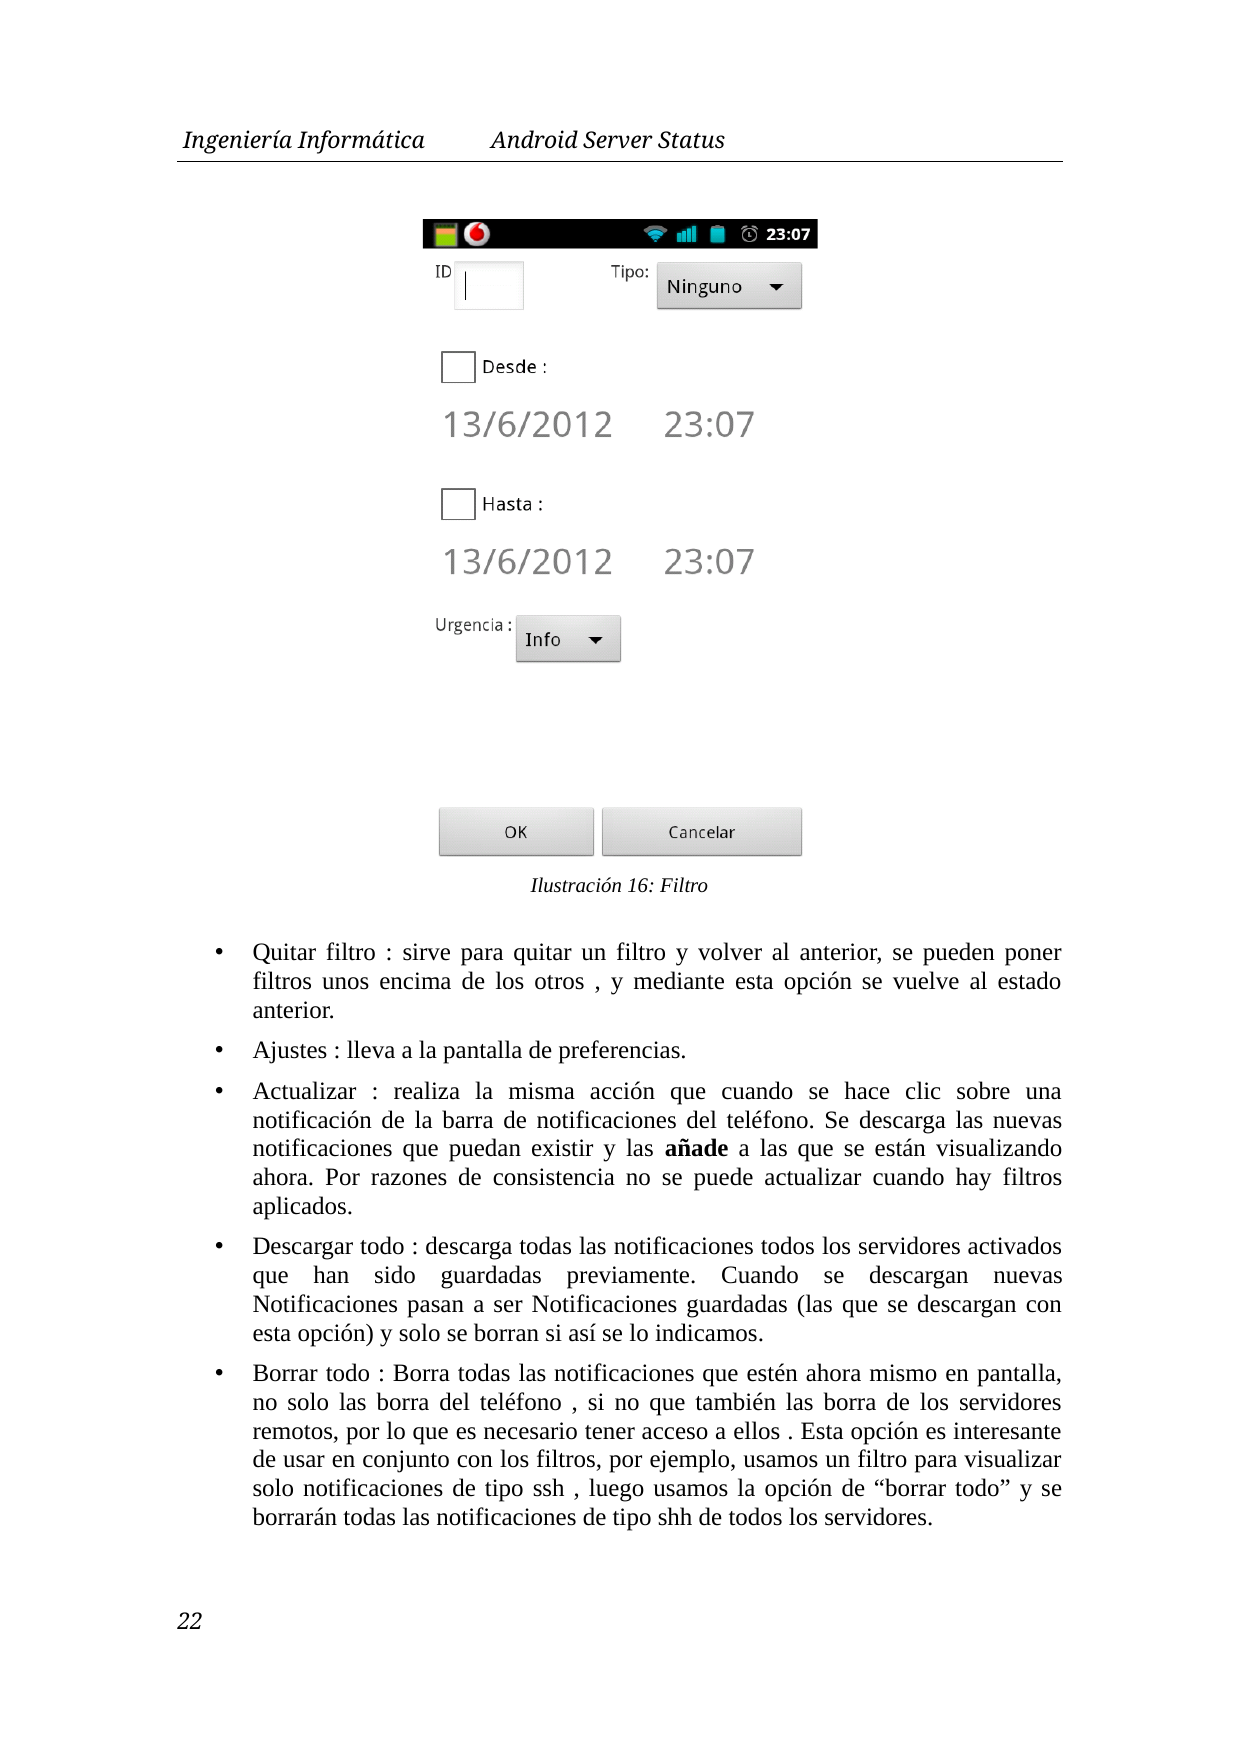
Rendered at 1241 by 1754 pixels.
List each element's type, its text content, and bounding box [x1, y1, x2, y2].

list Descargar todo : descarga todas las notificaciones todos los servidores activados que han sido guardadas previamente. Cuando se descargan nuevas Notificaciones pasan a ser Notificaciones guardadas (las que se descargan con esta opción) y solo se borran si así se lo indicamos. [215, 1231, 1063, 1346]
list Actualizar : realiza la misma acción que cuando se hace clic sobre una notificación de la barra de notificaciones del teléfono. Se descarga las nuevas notificaciones que puedan existir y las añade a las que se están visualizando ahora. Por razones de consistencia no se puede actualizar cuando hay filtros aplicados. [215, 1076, 1063, 1220]
picture [422, 219, 818, 873]
list Ilustración 16: Filtro [423, 873, 818, 897]
list Borrar todo : Borra todas las notificaciones que estén ahora mismo en pantalla, no solo las borra del teléfono , si no que también las borra de los servidores remotos, por lo que es necesario tener acceso a ellos . Esta opción es interesante de usar en conjunto con los filtros, por ejemplo, usamos un filtro para visualizar solo notificaciones de tipo ssh , luego usamos la opción de “borrar todo” y se borrarán todas las notificaciones de tipo shh de todos los servidores. [215, 1358, 1063, 1531]
list Ajustes : lleva a la pantalla de preferencias. [215, 1035, 1063, 1064]
list Quitar filtro : sirve para quitar un filtro y volver al anterior, se pueden poner filtros unos encima de los otros , y mediante esta opción se vuelve al estado anterior. [215, 937, 1063, 1024]
